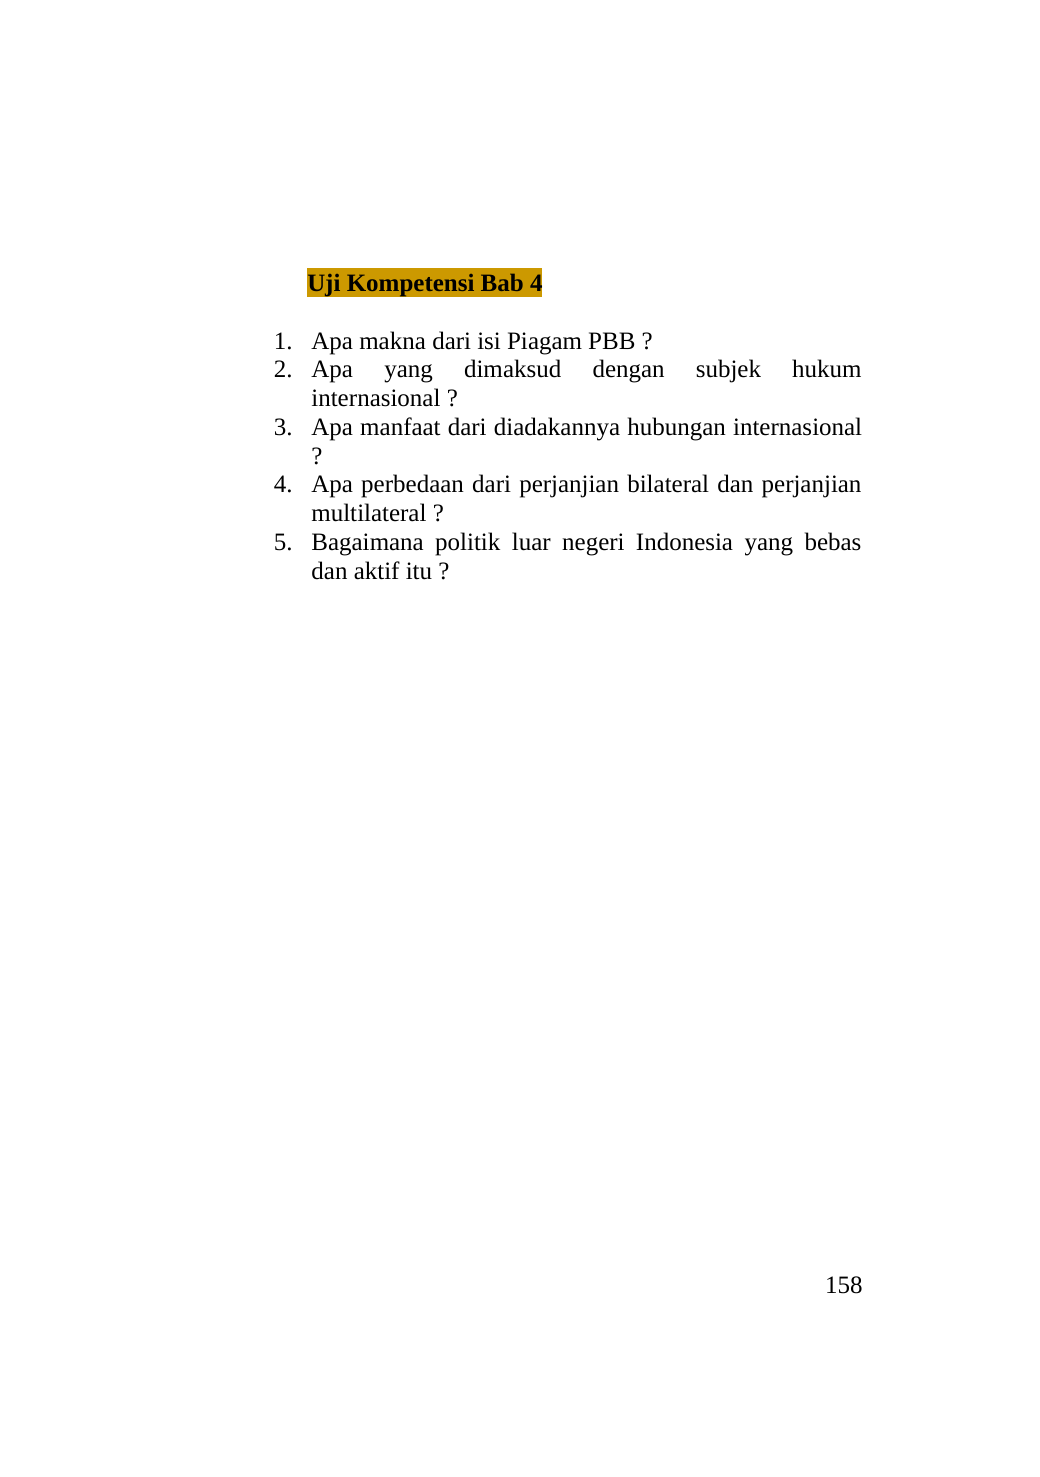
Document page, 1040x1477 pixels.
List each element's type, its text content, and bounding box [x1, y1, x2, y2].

list Apa perbedaan dari perjanjian bilateral dan perjanjian multilateral ? [274, 469, 862, 527]
list Apa makna dari isi Piagam PBB ? [274, 326, 862, 354]
list Bagaimana politik luar negeri Indonesia yang bebas dan aktif itu ? [274, 527, 862, 584]
text Uji Kompetensi Bab 4 [307, 268, 862, 297]
list Apa manfaat dari diadakannya hubungan internasional ? [274, 412, 862, 469]
list Apa yang dimaksud dengan subjek hukum internasional ? [274, 354, 862, 412]
